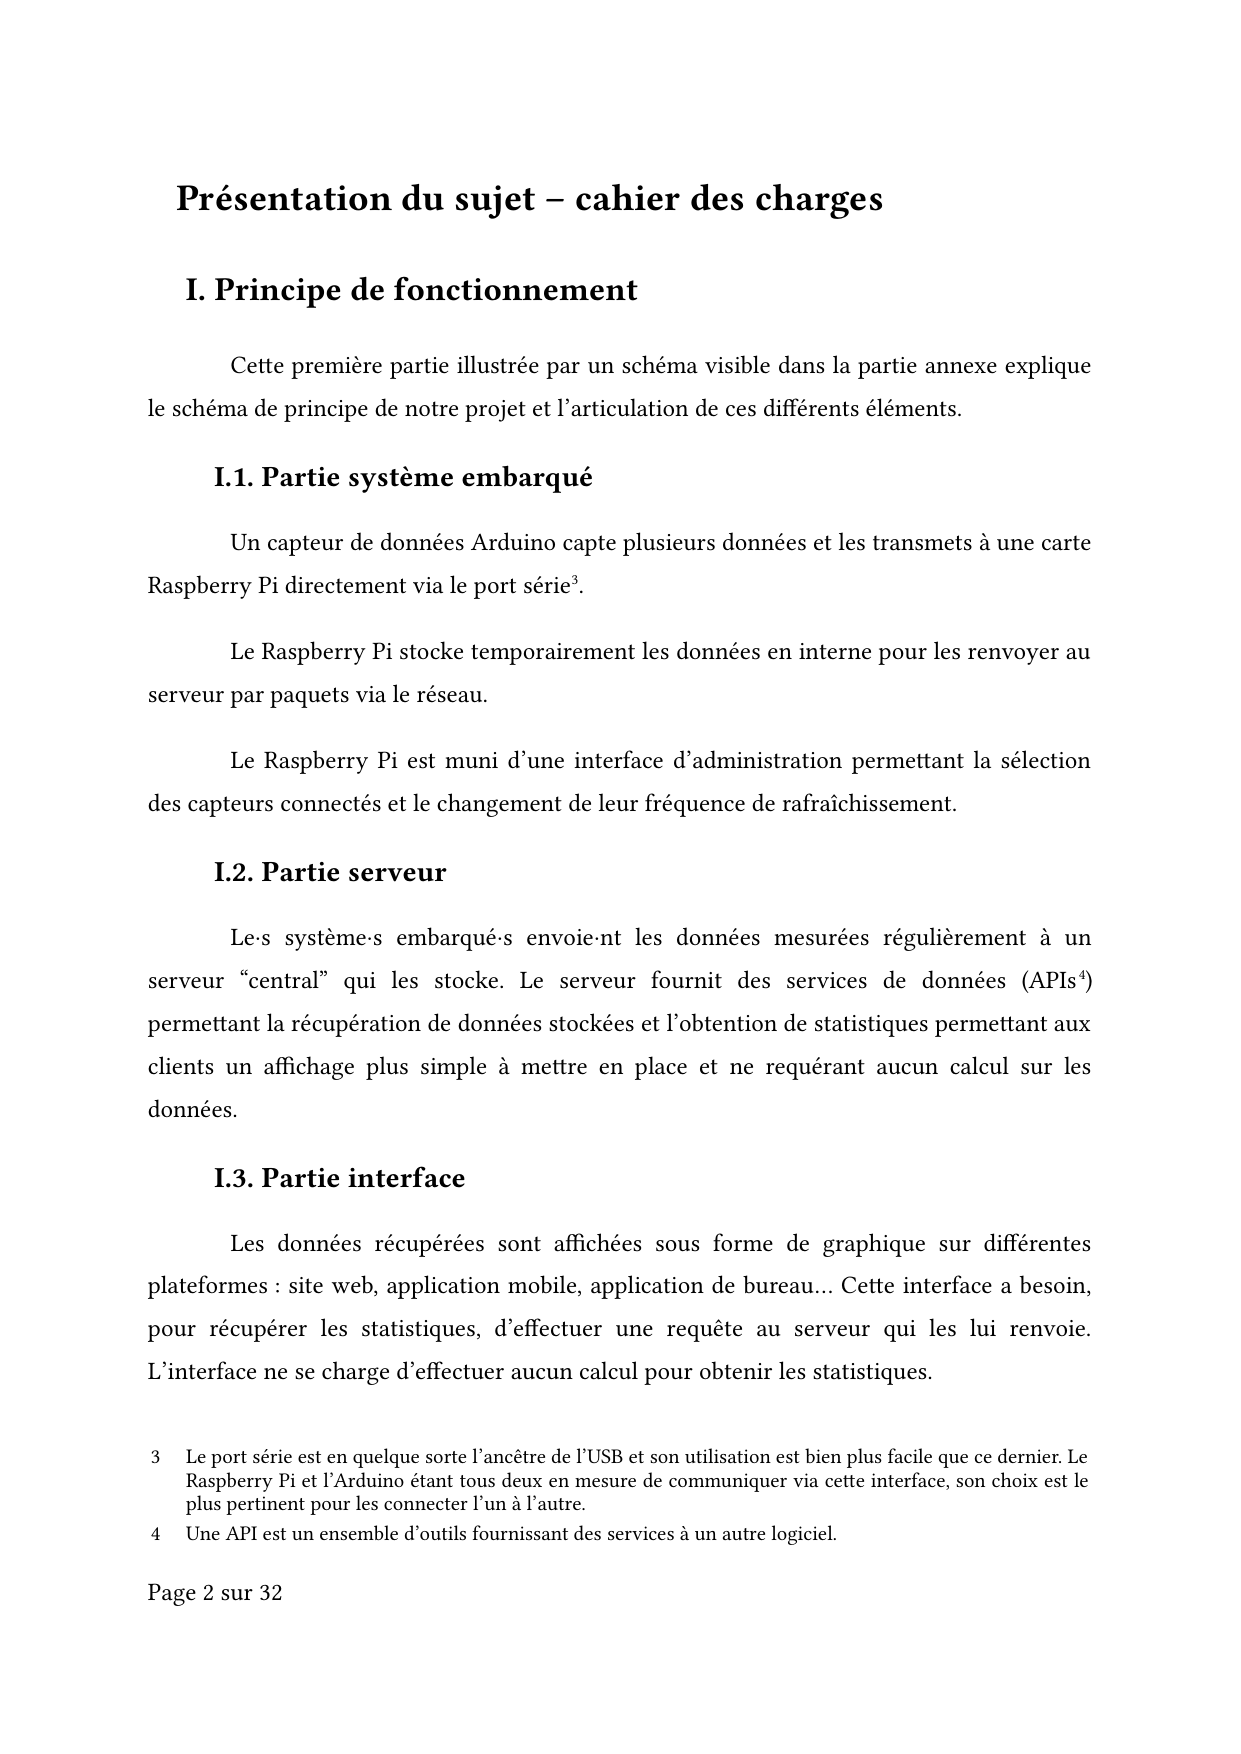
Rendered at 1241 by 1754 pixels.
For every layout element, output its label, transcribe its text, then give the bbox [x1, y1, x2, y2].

text Cette première partie illustrée par un schéma visible dans la partie annexe explique le schéma de principe de notre projet et l’articulation de ces différents éléments. [148, 351, 1093, 423]
subtitle Partie serveur [148, 856, 1093, 889]
text Le Raspberry Pi stocke temporairement les données en interne pour les renvoyer au serveur par paquets via le réseau. [148, 637, 1093, 709]
text Le⋅s système⋅s embarqué⋅s envoie⋅nt les données mesurées régulièrement à un serveur “central” qui les stocke. Le serveur fournit des services de données (APIs) permettant la récupération de données stockées et l’obtention de statistiques permettant aux clients un affichage plus simple à mettre en place et ne requérant aucun calcul sur les données. [148, 923, 1093, 1123]
text Le port série est en quelque sorte l’ancêtre de l’USB et son utilisation est bien plus facile que ce dernier. Le Raspberry Pi et l’Arduino étant tous deux en mesure de communiquer via cette interface, son choix est le plus pertinent pour les connecter l’un à l’autre. [148, 1442, 1093, 1519]
text Le Raspberry Pi est muni d’une interface d’administration permettant la sélection des capteurs connectés et le changement de leur fréquence de rafraîchissement. [148, 747, 1093, 818]
subtitle Partie système embarqué [148, 461, 1093, 494]
text Les données récupérées sont affichées sous forme de graphique sur différentes plateformes : site web, application mobile, application de bureau… Cette interface a besoin, pour récupérer les statistiques, d’effectuer une requête au serveur qui les lui renvoie. L’interface ne se charge d’effectuer aucun calcul pour obtenir les statistiques. [148, 1228, 1093, 1386]
text Un capteur de données Arduino capte plusieurs données et les transmets à une carte Raspberry Pi directement via le port série. [148, 528, 1093, 599]
subtitle Partie interface [148, 1161, 1093, 1194]
subtitle Principe de fonctionnement [177, 271, 1093, 309]
subtitle Présentation du sujet – cahier des charges [148, 177, 1093, 220]
text Une API est un ensemble d’outils fournissant des services à un autre logiciel. [148, 1519, 1093, 1548]
